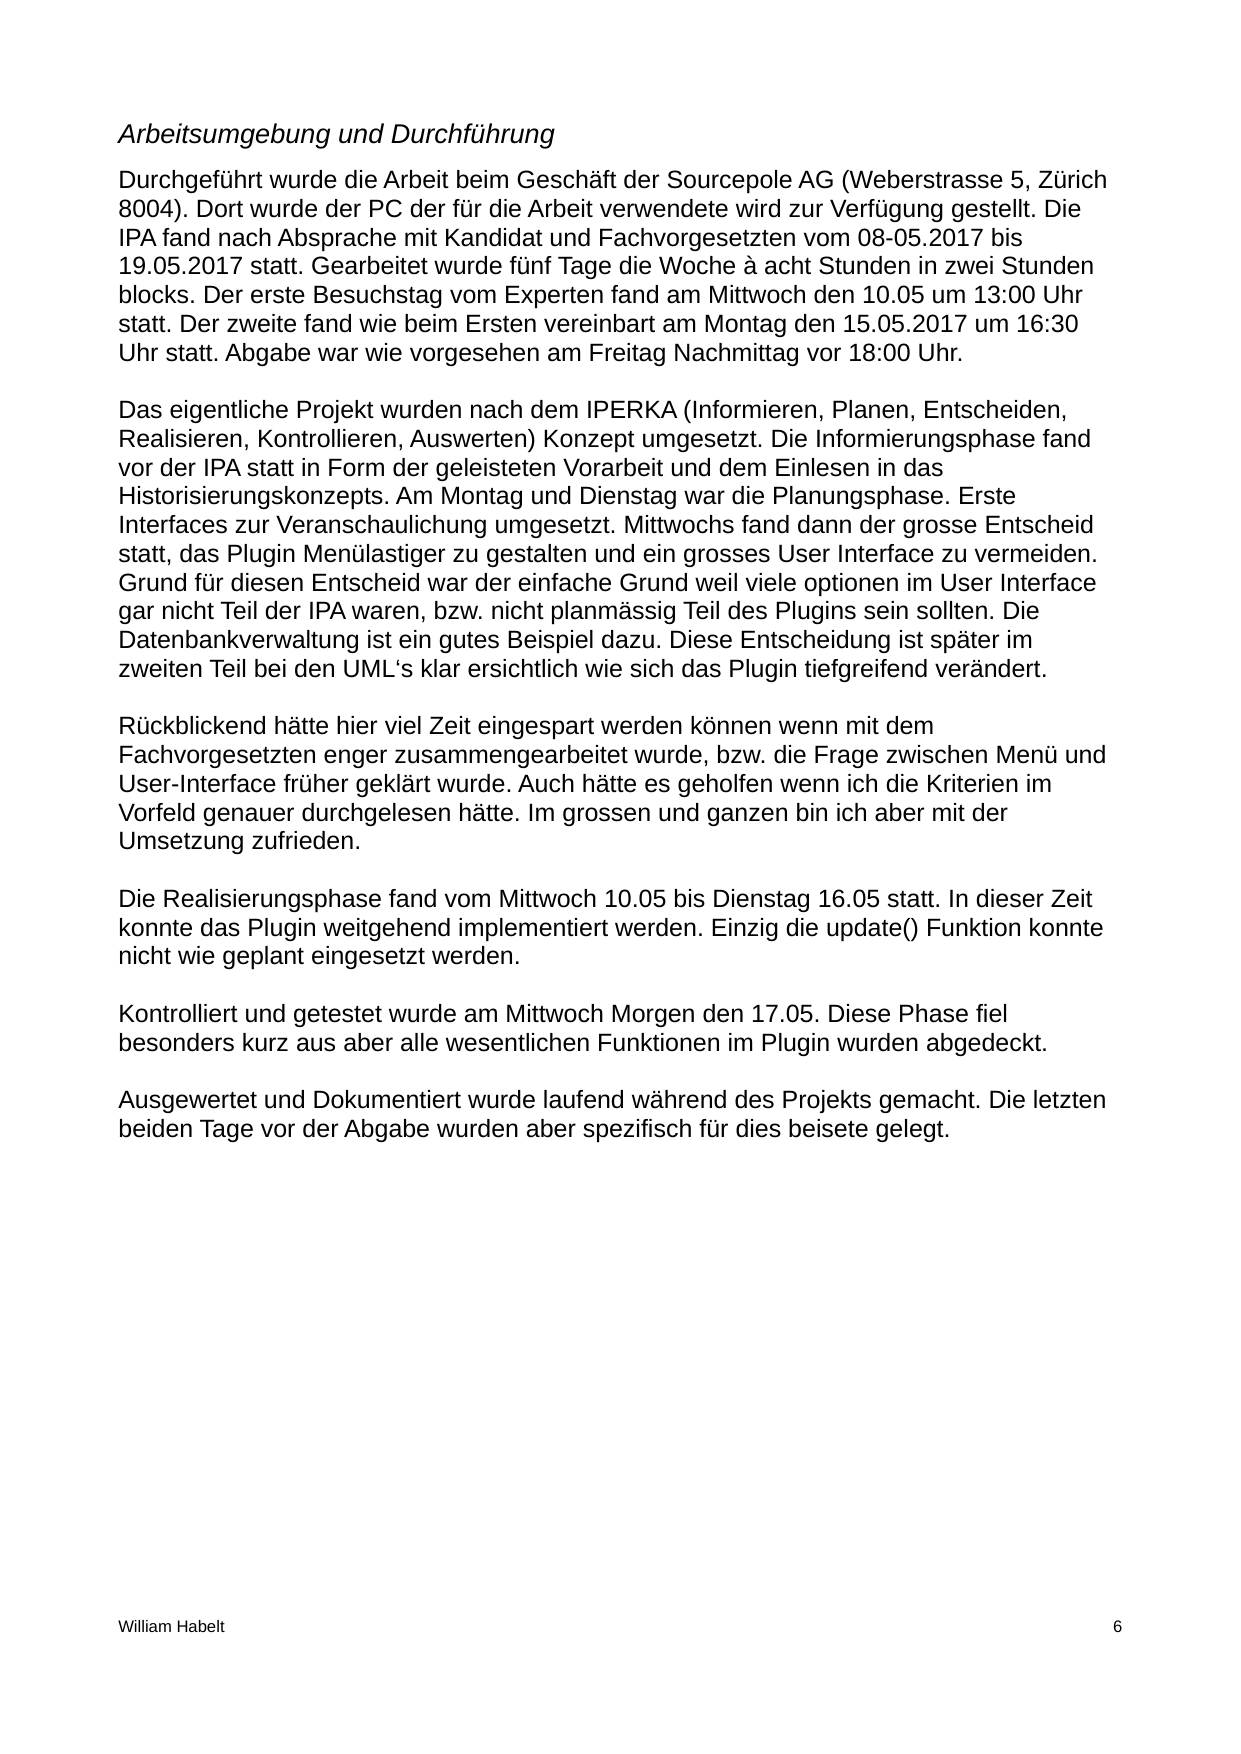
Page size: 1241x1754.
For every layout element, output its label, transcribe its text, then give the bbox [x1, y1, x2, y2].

text Rückblickend hätte hier viel Zeit eingespart werden können wenn mit dem Fachvorgesetzten enger zusammengearbeitet wurde, bzw. die Frage zwischen Menü und User-Interface früher geklärt wurde. Auch hätte es geholfen wenn ich die Kriterien im Vorfeld genauer durchgelesen hätte. Im grossen und ganzen bin ich aber mit der Umsetzung zufrieden. [118, 711, 1122, 855]
text Kontrolliert und getestet wurde am Mittwoch Morgen den 17.05. Diese Phase fiel besonders kurz aus aber alle wesentlichen Funktionen im Plugin wurden abgedeckt. [118, 999, 1122, 1056]
text Ausgewertet und Dokumentiert wurde laufend während des Projekts gemacht. Die letzten beiden Tage vor der Abgabe wurden aber spezifisch für dies beisete gelegt. [118, 1085, 1122, 1142]
text Arbeitsumgebung und Durchführung [118, 118, 1122, 149]
text Durchgeführt wurde die Arbeit beim Geschäft der Sourcepole AG (Weberstrasse 5, Zürich 8004). Dort wurde der PC der für die Arbeit verwendete wird zur Verfügung gestellt. Die IPA fand nach Absprache mit Kandidat und Fachvorgesetzten vom 08-05.2017 bis 19.05.2017 statt. Gearbeitet wurde fünf Tage die Woche à acht Stunden in zwei Stunden blocks. Der erste Besuchstag vom Experten fand am Mittwoch den 10.05 um 13:00 Uhr statt. Der zweite fand wie beim Ersten vereinbart am Montag den 15.05.2017 um 16:30 Uhr statt. Abgabe war wie vorgesehen am Freitag Nachmittag vor 18:00 Uhr. [118, 165, 1122, 366]
text Die Realisierungsphase fand vom Mittwoch 10.05 bis Dienstag 16.05 statt. In dieser Zeit konnte das Plugin weitgehend implementiert werden. Einzig die update() Funktion konnte nicht wie geplant eingesetzt werden. [118, 884, 1122, 970]
text Das eigentliche Projekt wurden nach dem IPERKA (Informieren, Planen, Entscheiden, Realisieren, Kontrollieren, Auswerten) Konzept umgesetzt. Die Informierungsphase fand vor der IPA statt in Form der geleisteten Vorarbeit und dem Einlesen in das Historisierungskonzepts. Am Montag und Dienstag war die Planungsphase. Erste Interfaces zur Veranschaulichung umgesetzt. Mittwochs fand dann der grosse Entscheid statt, das Plugin Menülastiger zu gestalten und ein grosses User Interface zu vermeiden. Grund für diesen Entscheid war der einfache Grund weil viele optionen im User Interface gar nicht Teil der IPA waren, bzw. nicht planmässig Teil des Plugins sein sollten. Die Datenbankverwaltung ist ein gutes Beispiel dazu. Diese Entscheidung ist später im zweiten Teil bei den UML‘s klar ersichtlich wie sich das Plugin tiefgreifend verändert. [118, 395, 1122, 682]
